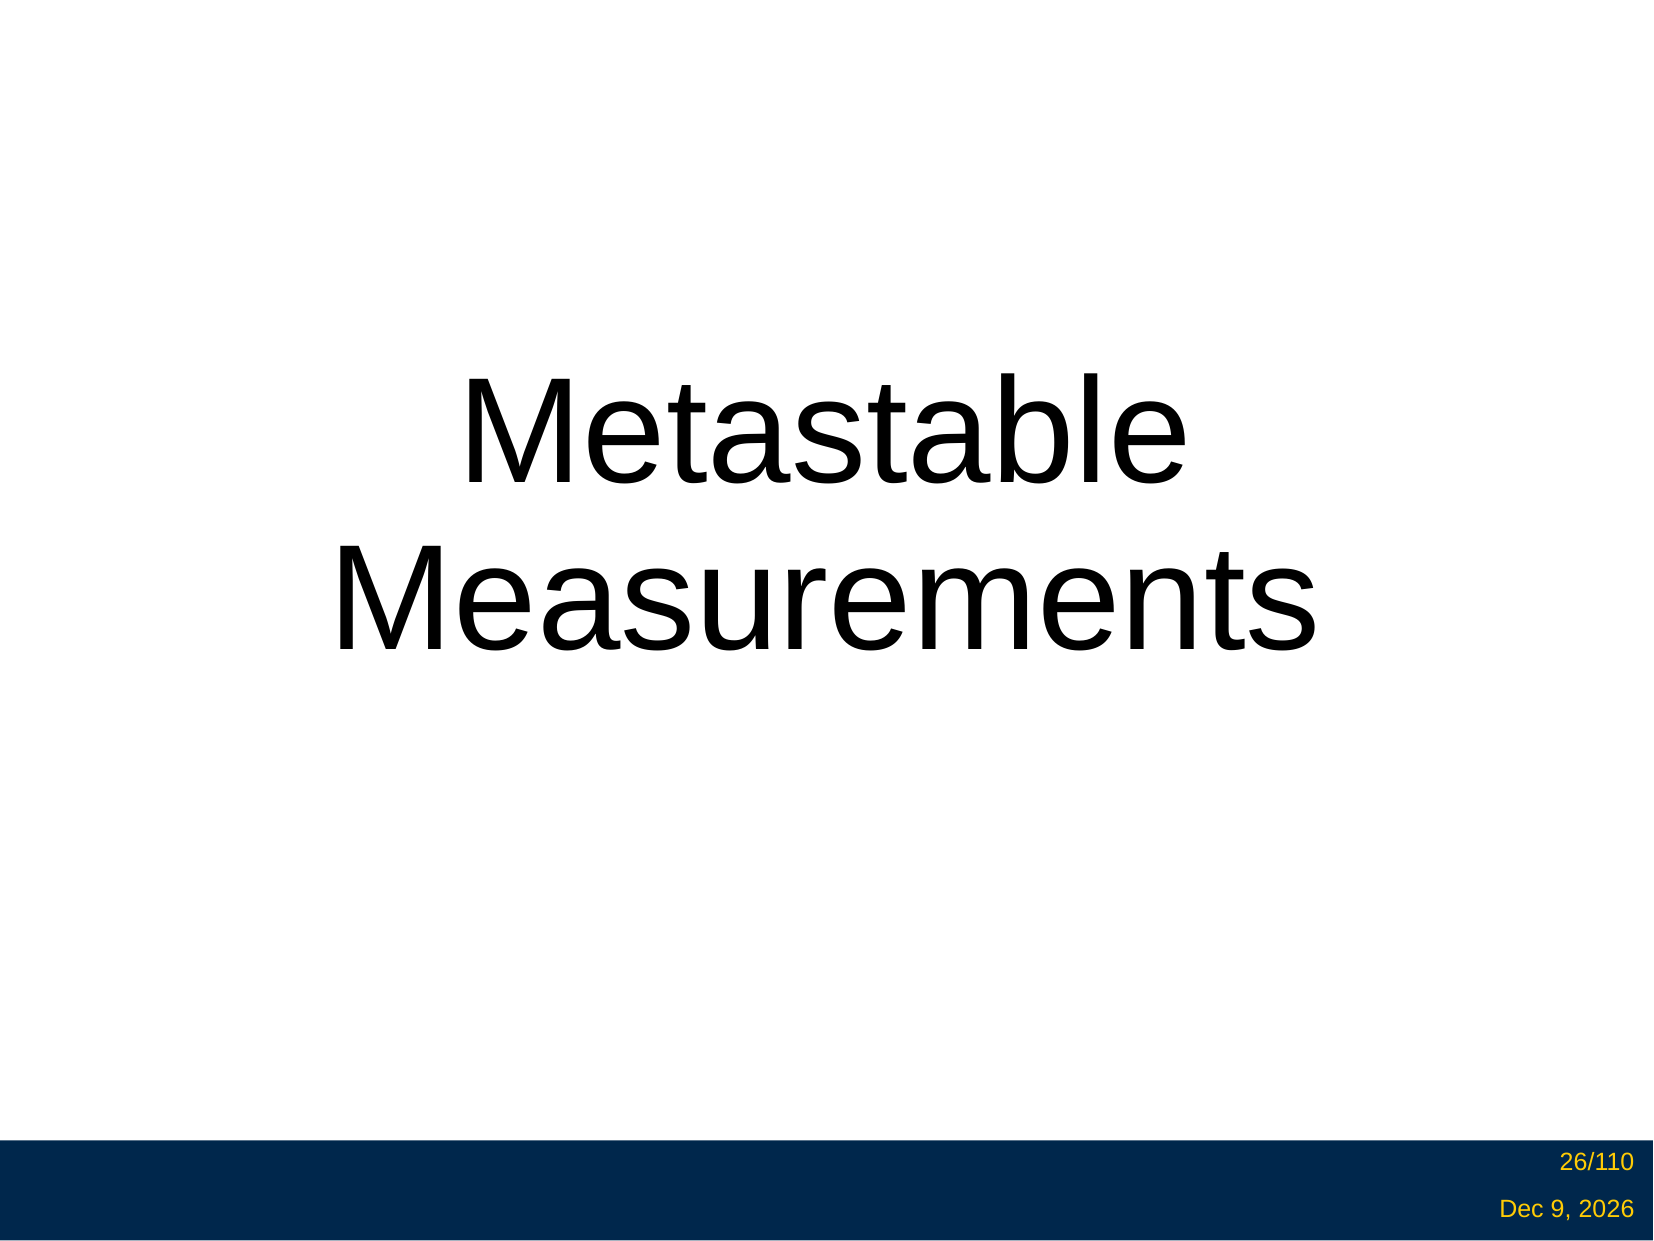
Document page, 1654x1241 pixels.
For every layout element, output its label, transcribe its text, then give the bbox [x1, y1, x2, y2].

text_box Metastable Measurements [313, 338, 1337, 784]
